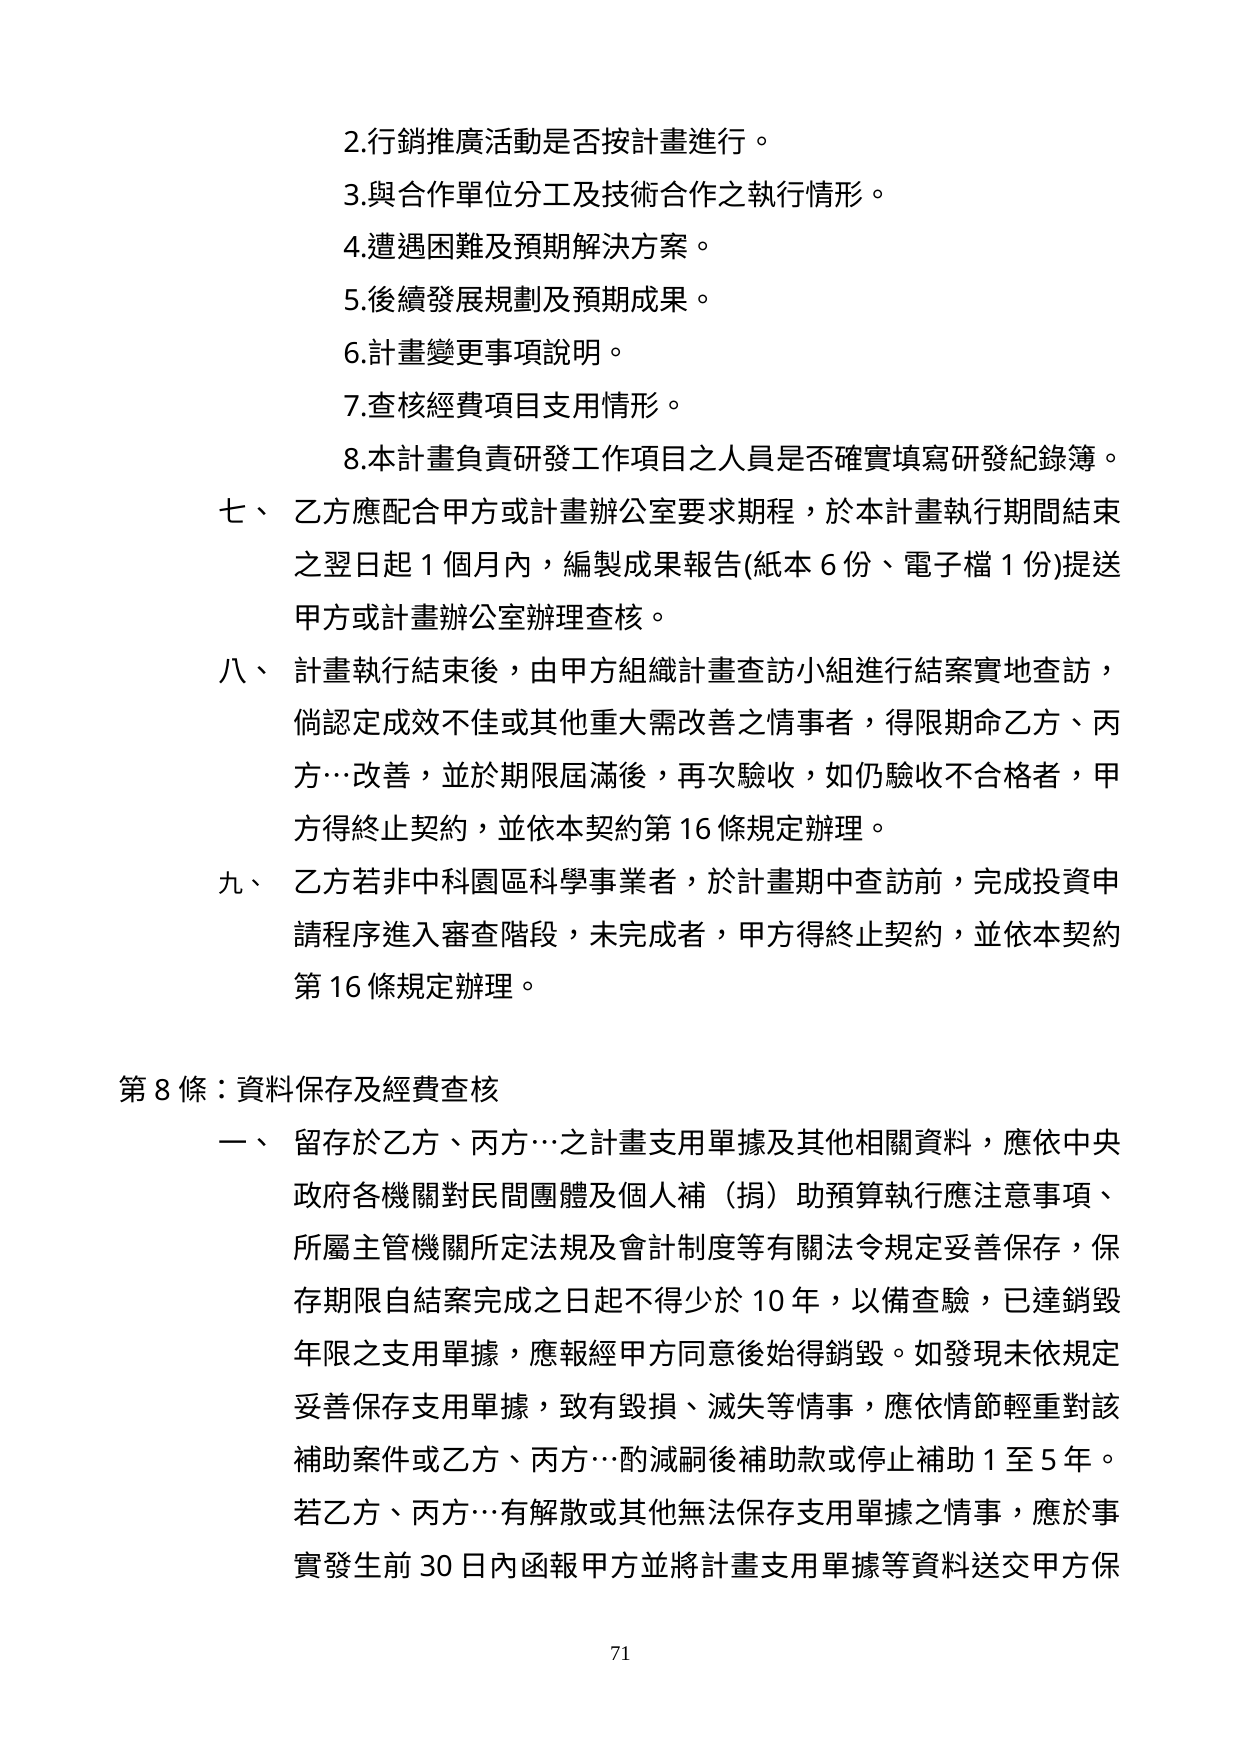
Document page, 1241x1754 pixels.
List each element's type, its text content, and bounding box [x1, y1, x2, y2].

text 4.遭遇困難及預期解決方案。 [343, 224, 1122, 266]
list 計畫執行結束後，由甲方組織計畫查訪小組進行結案實地查訪，倘認定成效不佳或其他重大需改善之情事者，得限期命乙方、丙方…改善，並於期限屆滿後，再次驗收，如仍驗收不合格者，甲方得終止契約，並依本契約第16條規定辦理。 [218, 647, 1122, 848]
text 6.計畫變更事項說明。 [343, 330, 1122, 372]
text 3.與合作單位分工及技術合作之執行情形。 [343, 171, 1122, 213]
text 第 8 條：資料保存及經費查核 [118, 1067, 1122, 1109]
text 7.查核經費項目支用情形。 [343, 383, 1122, 425]
text 2.行銷推廣活動是否按計畫進行。 [343, 118, 1122, 161]
list 乙方應配合甲方或計畫辦公室要求期程，於本計畫執行期間結束之翌日起1個月內，編製成果報告(紙本6份、電子檔1份)提送甲方或計畫辦公室辦理查核。 [218, 488, 1122, 637]
text 5.後續發展規劃及預期成果。 [343, 277, 1122, 319]
list 留存於乙方、丙方…之計畫支用單據及其他相關資料，應依中央政府各機關對民間團體及個人補（捐）助預算執行應注意事項、所屬主管機關所定法規及會計制度等有關法令規定妥善保存，保存期限自結案完成之日起不得少於10年，以備查驗，已達銷毀年限之支用單據，應報經甲方同意後始得銷毀。如發現未依規定妥善保存支用單據，致有毀損、滅失等情事，應依情節輕重對該補助案件或乙方、丙方…酌減嗣後補助款或停止補助1至5年。若乙方、丙方…有解散或其他無法保存支用單據之情事，應於事實發生前30日內函報甲方並將計畫支用單據等資料送交甲方保存。 [218, 1119, 1122, 1584]
list 乙方若非中科園區科學事業者，於計畫期中查訪前，完成投資申請程序進入審查階段，未完成者，甲方得終止契約，並依本契約第16條規定辦理。 [218, 858, 1122, 1006]
text 8.本計畫負責研發工作項目之人員是否確實填寫研發紀錄簿。 [343, 436, 1122, 478]
